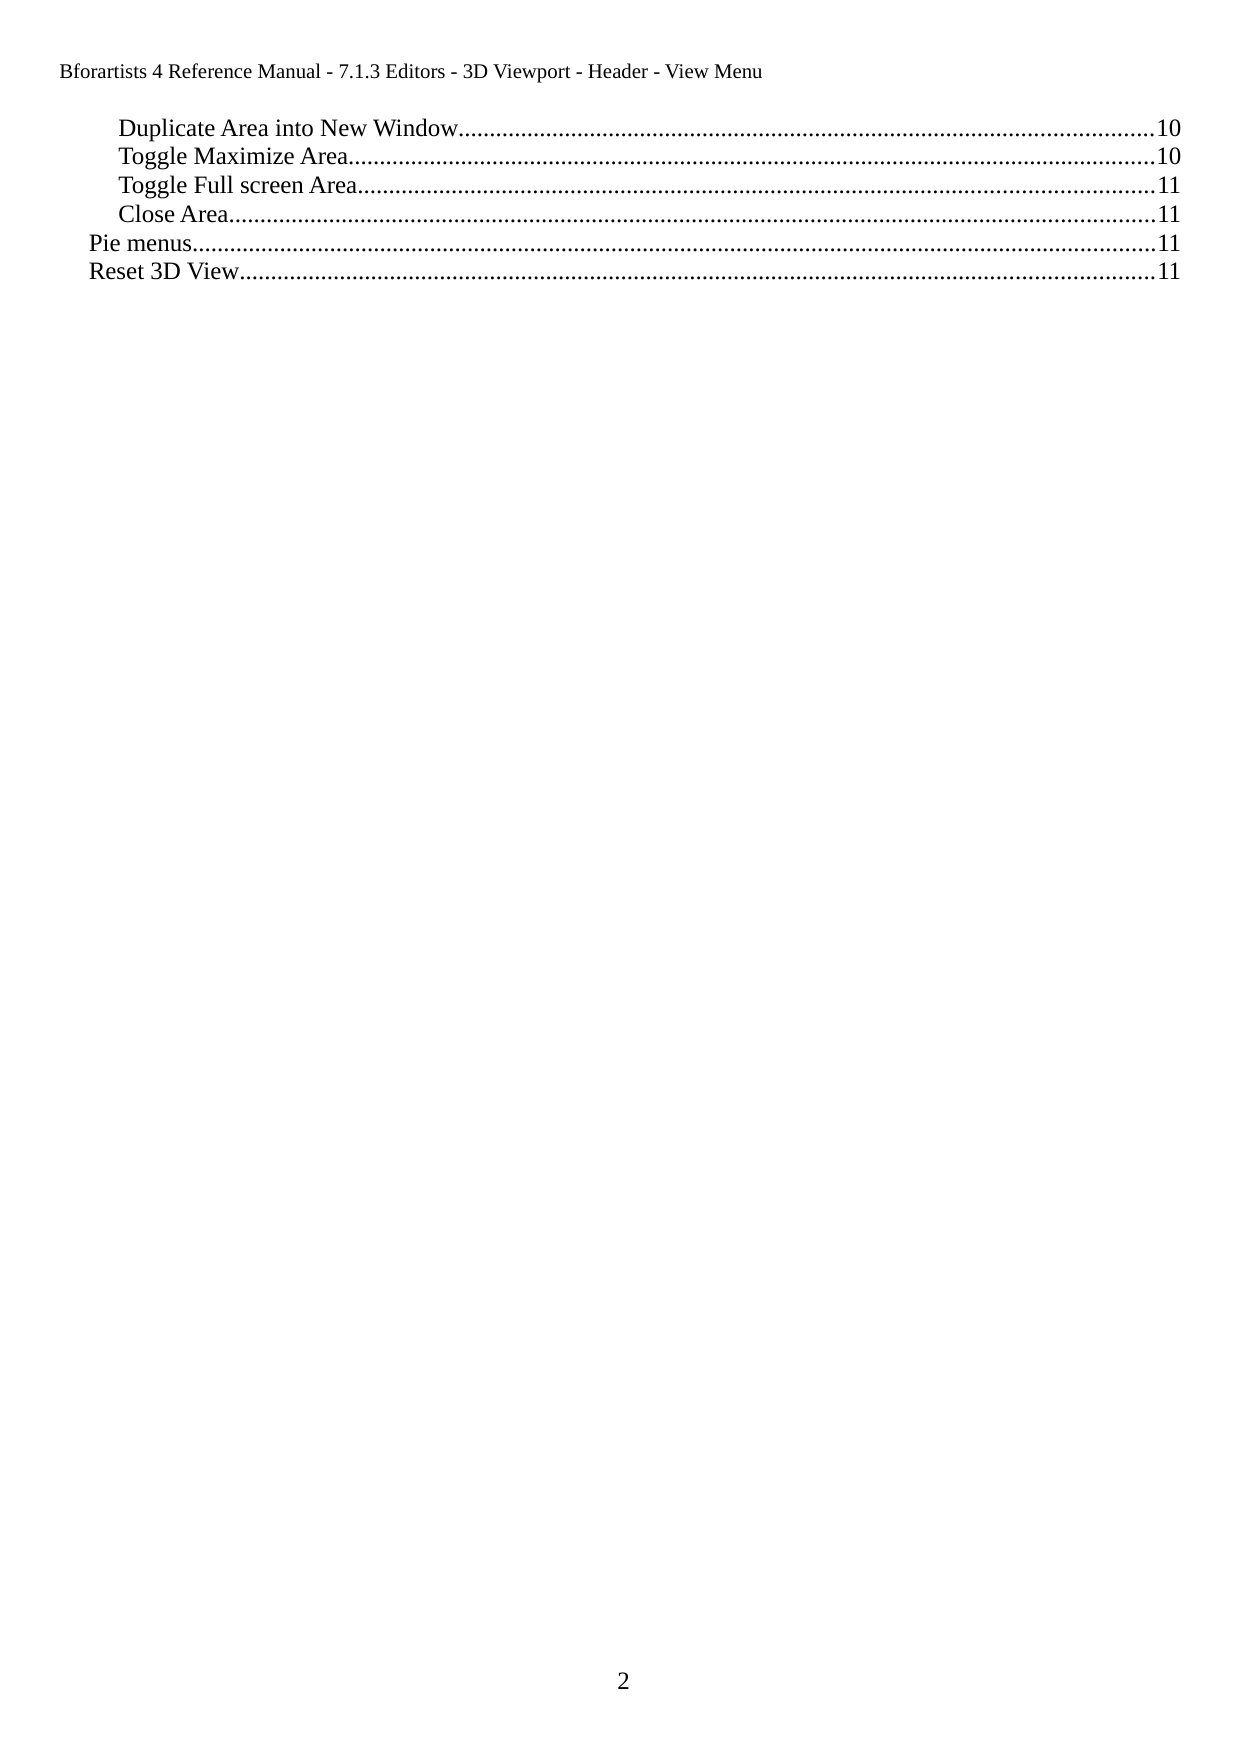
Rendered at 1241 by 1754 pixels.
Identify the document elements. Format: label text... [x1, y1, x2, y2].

text Pie menus 11 [88, 228, 1181, 256]
text Duplicate Area into New Window 10 [118, 113, 1181, 141]
text Reset 3D View 11 [88, 256, 1181, 285]
text Close Area 11 [118, 199, 1181, 228]
text Toggle Maximize Area 10 [118, 141, 1181, 170]
text Toggle Full screen Area 11 [118, 170, 1181, 199]
